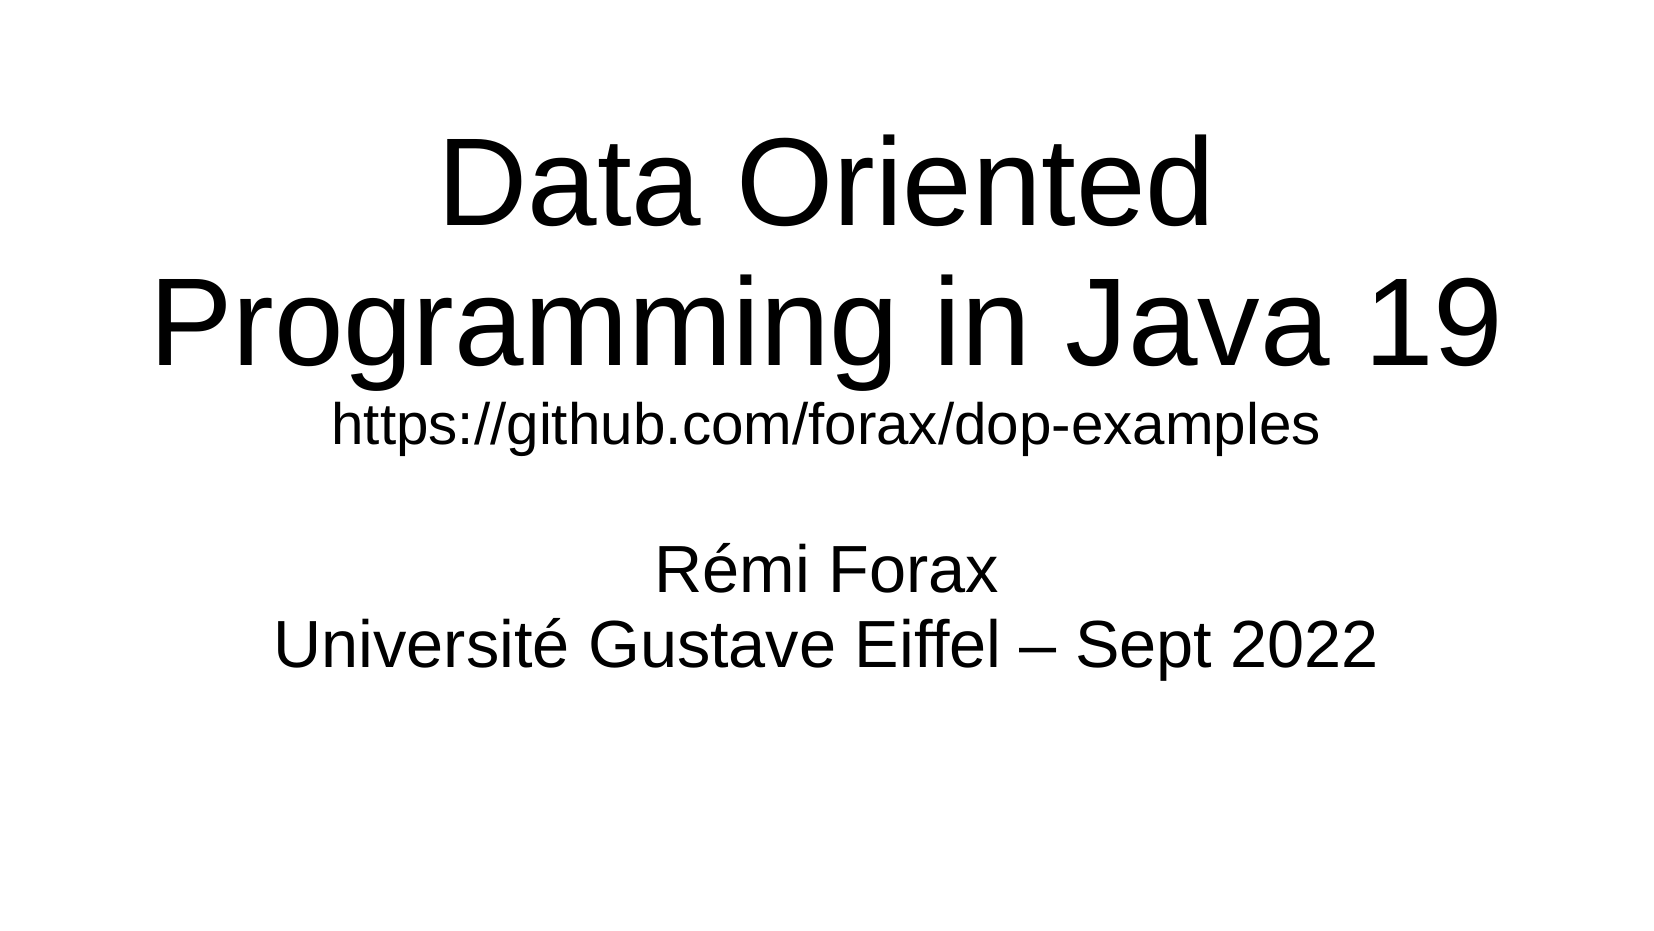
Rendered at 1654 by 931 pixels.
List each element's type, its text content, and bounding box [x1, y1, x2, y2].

subtitle Data Oriented Programming in Java 19 https://github.com/forax/dop-examples Rémi Forax Université Gustave Eiffel – Sept 2022 [82, 37, 1571, 757]
